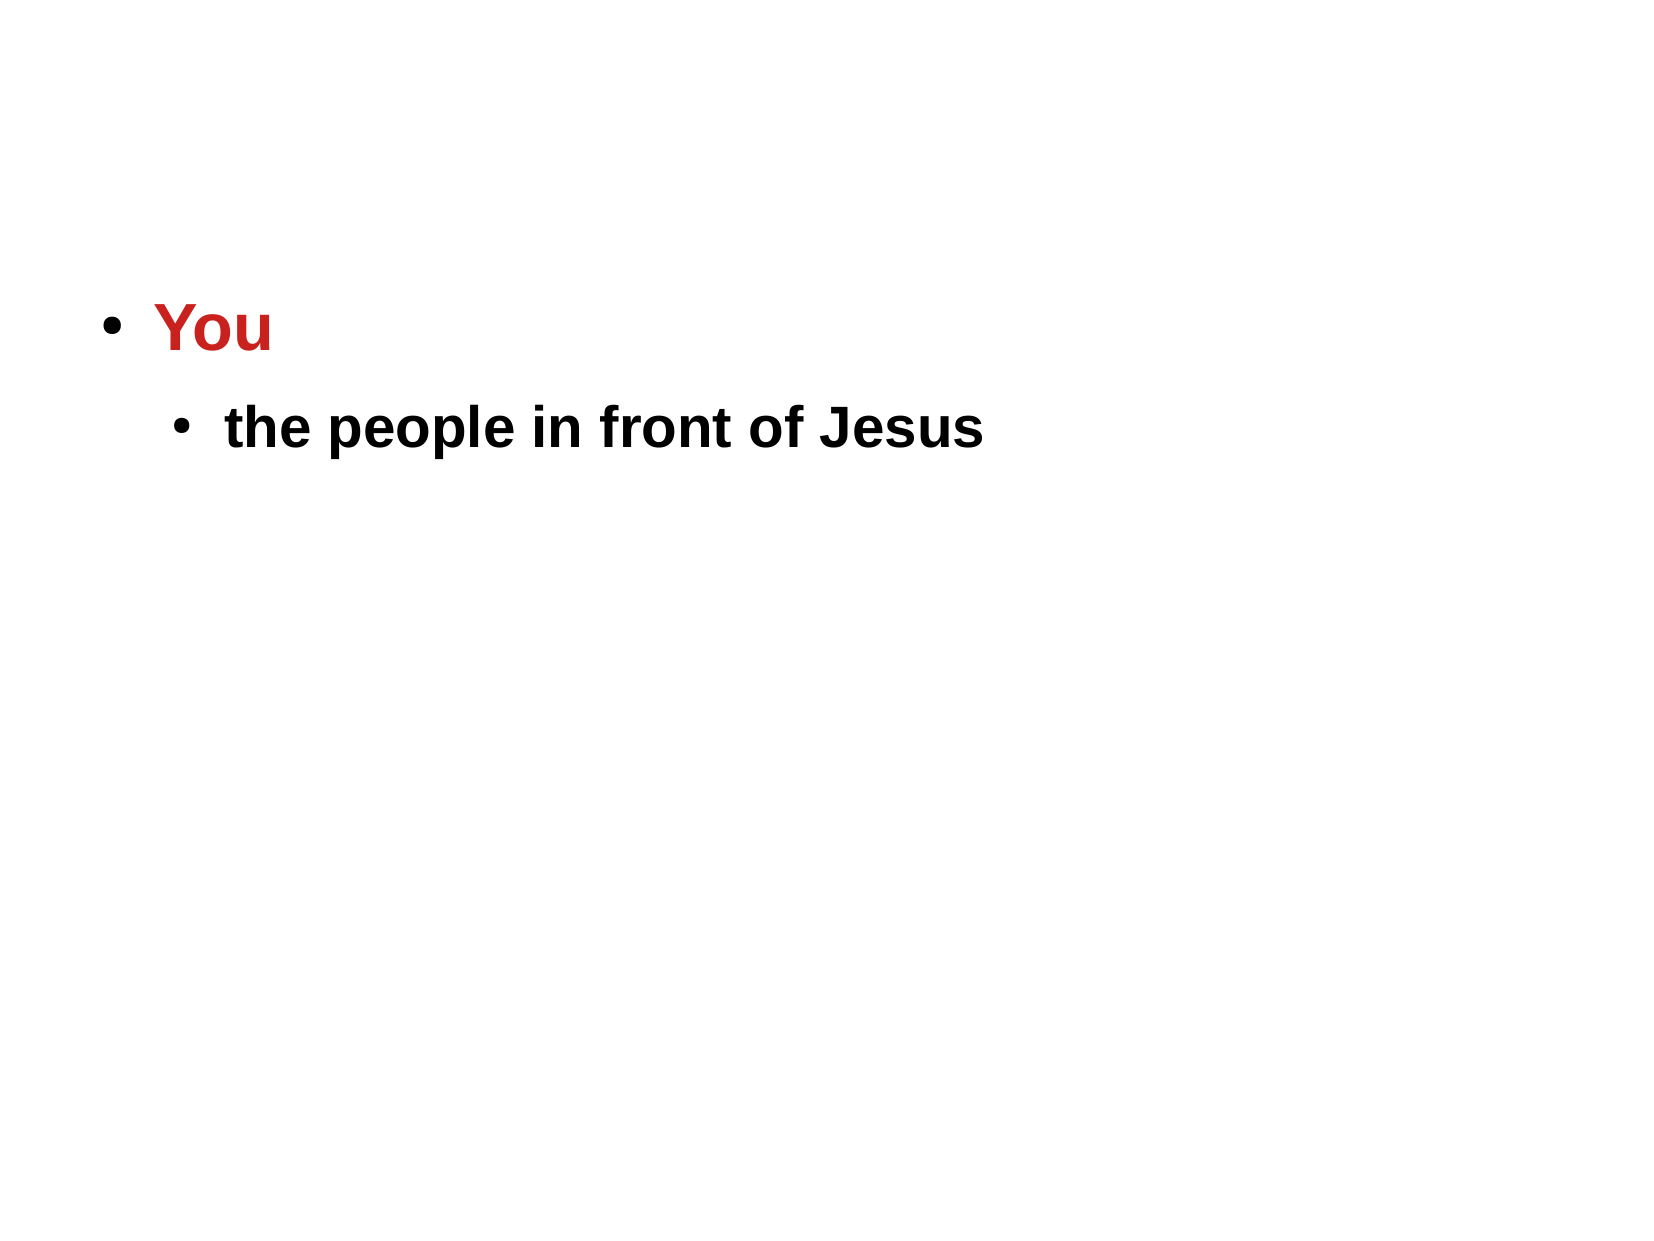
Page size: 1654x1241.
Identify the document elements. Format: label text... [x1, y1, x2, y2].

list You the people in front of Jesus [82, 290, 1571, 1010]
